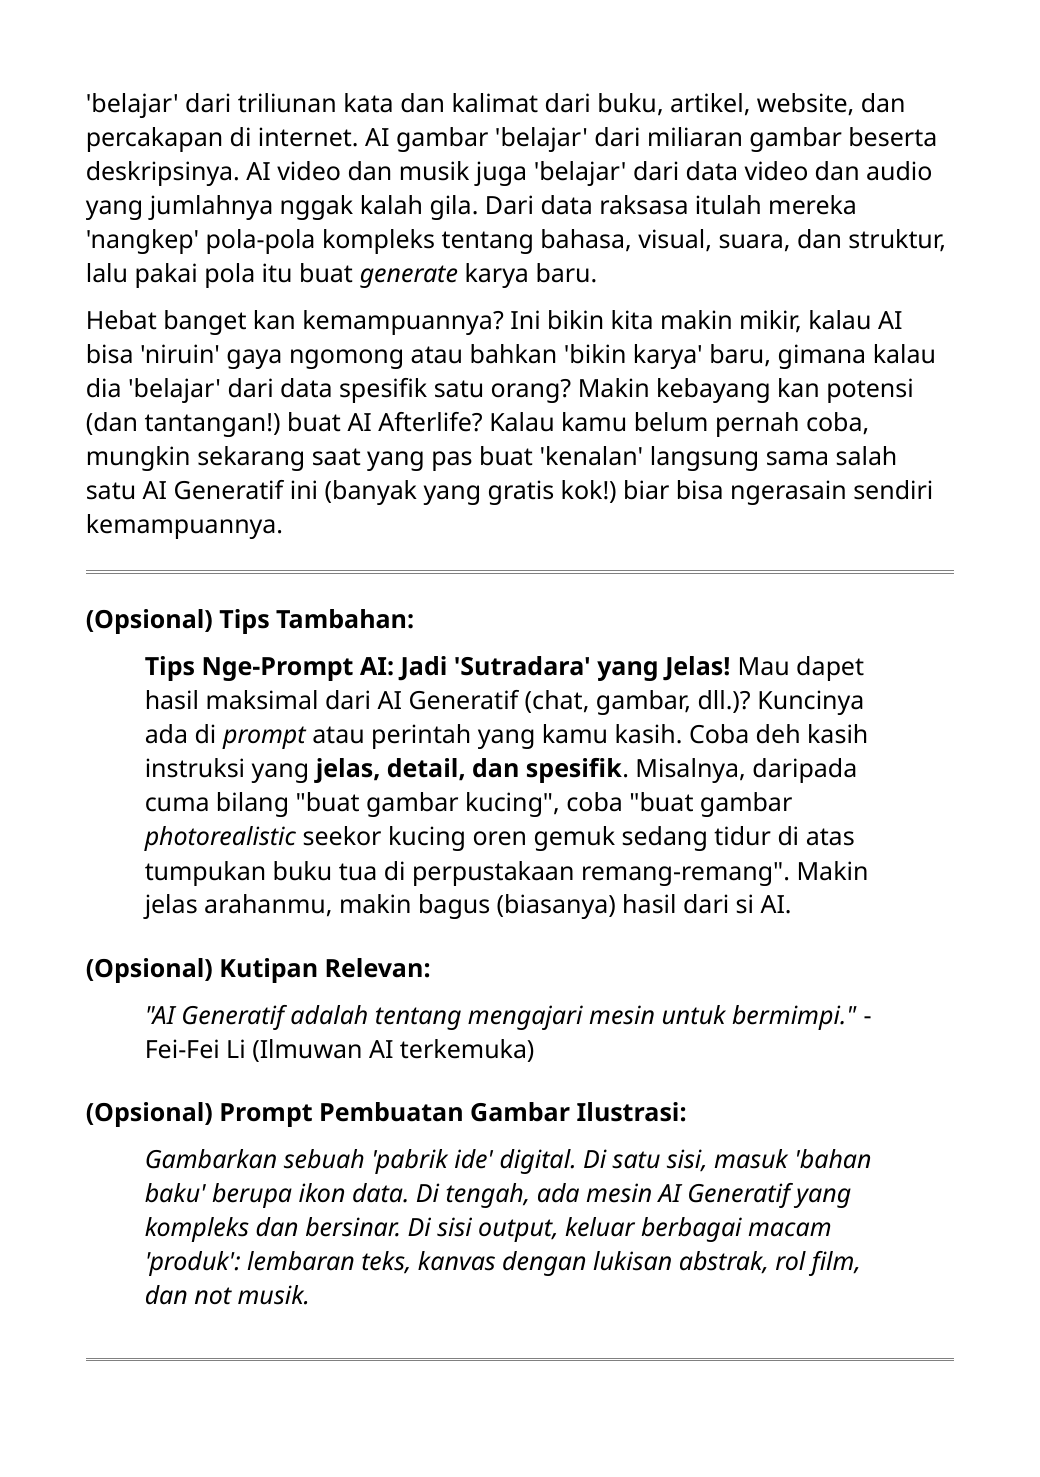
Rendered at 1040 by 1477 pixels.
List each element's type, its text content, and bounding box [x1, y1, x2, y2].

text 'belajar' dari triliunan kata dan kalimat dari buku, artikel, website, dan percakapan di internet. AI gambar 'belajar' dari miliaran gambar beserta deskripsinya. AI video dan musik juga 'belajar' dari data video dan audio yang jumlahnya nggak kalah gila. Dari data raksasa itulah mereka 'nangkep' pola-pola kompleks tentang bahasa, visual, suara, dan struktur, lalu pakai pola itu buat generate karya baru. [86, 86, 954, 290]
text Tips Nge-Prompt AI: Jadi 'Sutradara' yang Jelas! Mau dapet hasil maksimal dari AI Generatif (chat, gambar, dll.)? Kuncinya ada di prompt atau perintah yang kamu kasih. Coba deh kasih instruksi yang jelas, detail, dan spesifik. Misalnya, daripada cuma bilang "buat gambar kucing", coba "buat gambar photorealistic seekor kucing oren gemuk sedang tidur di atas tumpukan buku tua di perpustakaan remang-remang". Makin jelas arahanmu, makin bagus (biasanya) hasil dari si AI. [144, 649, 895, 921]
text (Opsional) Prompt Pembuatan Gambar Ilustrasi: [86, 1095, 954, 1129]
text Gambarkan sebuah 'pabrik ide' digital. Di satu sisi, masuk 'bahan baku' berupa ikon data. Di tengah, ada mesin AI Generatif yang kompleks dan bersinar. Di sisi output, keluar berbagai macam 'produk': lembaran teks, kanvas dengan lukisan abstrak, rol film, dan not musik. [144, 1141, 895, 1312]
text (Opsional) Kutipan Relevan: [86, 951, 954, 985]
text Hebat banget kan kemampuannya? Ini bikin kita makin mikir, kalau AI bisa 'niruin' gaya ngomong atau bahkan 'bikin karya' baru, gimana kalau dia 'belajar' dari data spesifik satu orang? Makin kebayang kan potensi (dan tantangan!) buat AI Afterlife? Kalau kamu belum pernah coba, mungkin sekarang saat yang pas buat 'kenalan' langsung sama salah satu AI Generatif ini (banyak yang gratis kok!) biar bisa ngerasain sendiri kemampuannya. [86, 302, 954, 541]
text (Opsional) Tips Tambahan: [86, 602, 954, 636]
text "AI Generatif adalah tentang mengajari mesin untuk bermimpi." - Fei-Fei Li (Ilmuwan AI terkemuka) [144, 997, 895, 1065]
